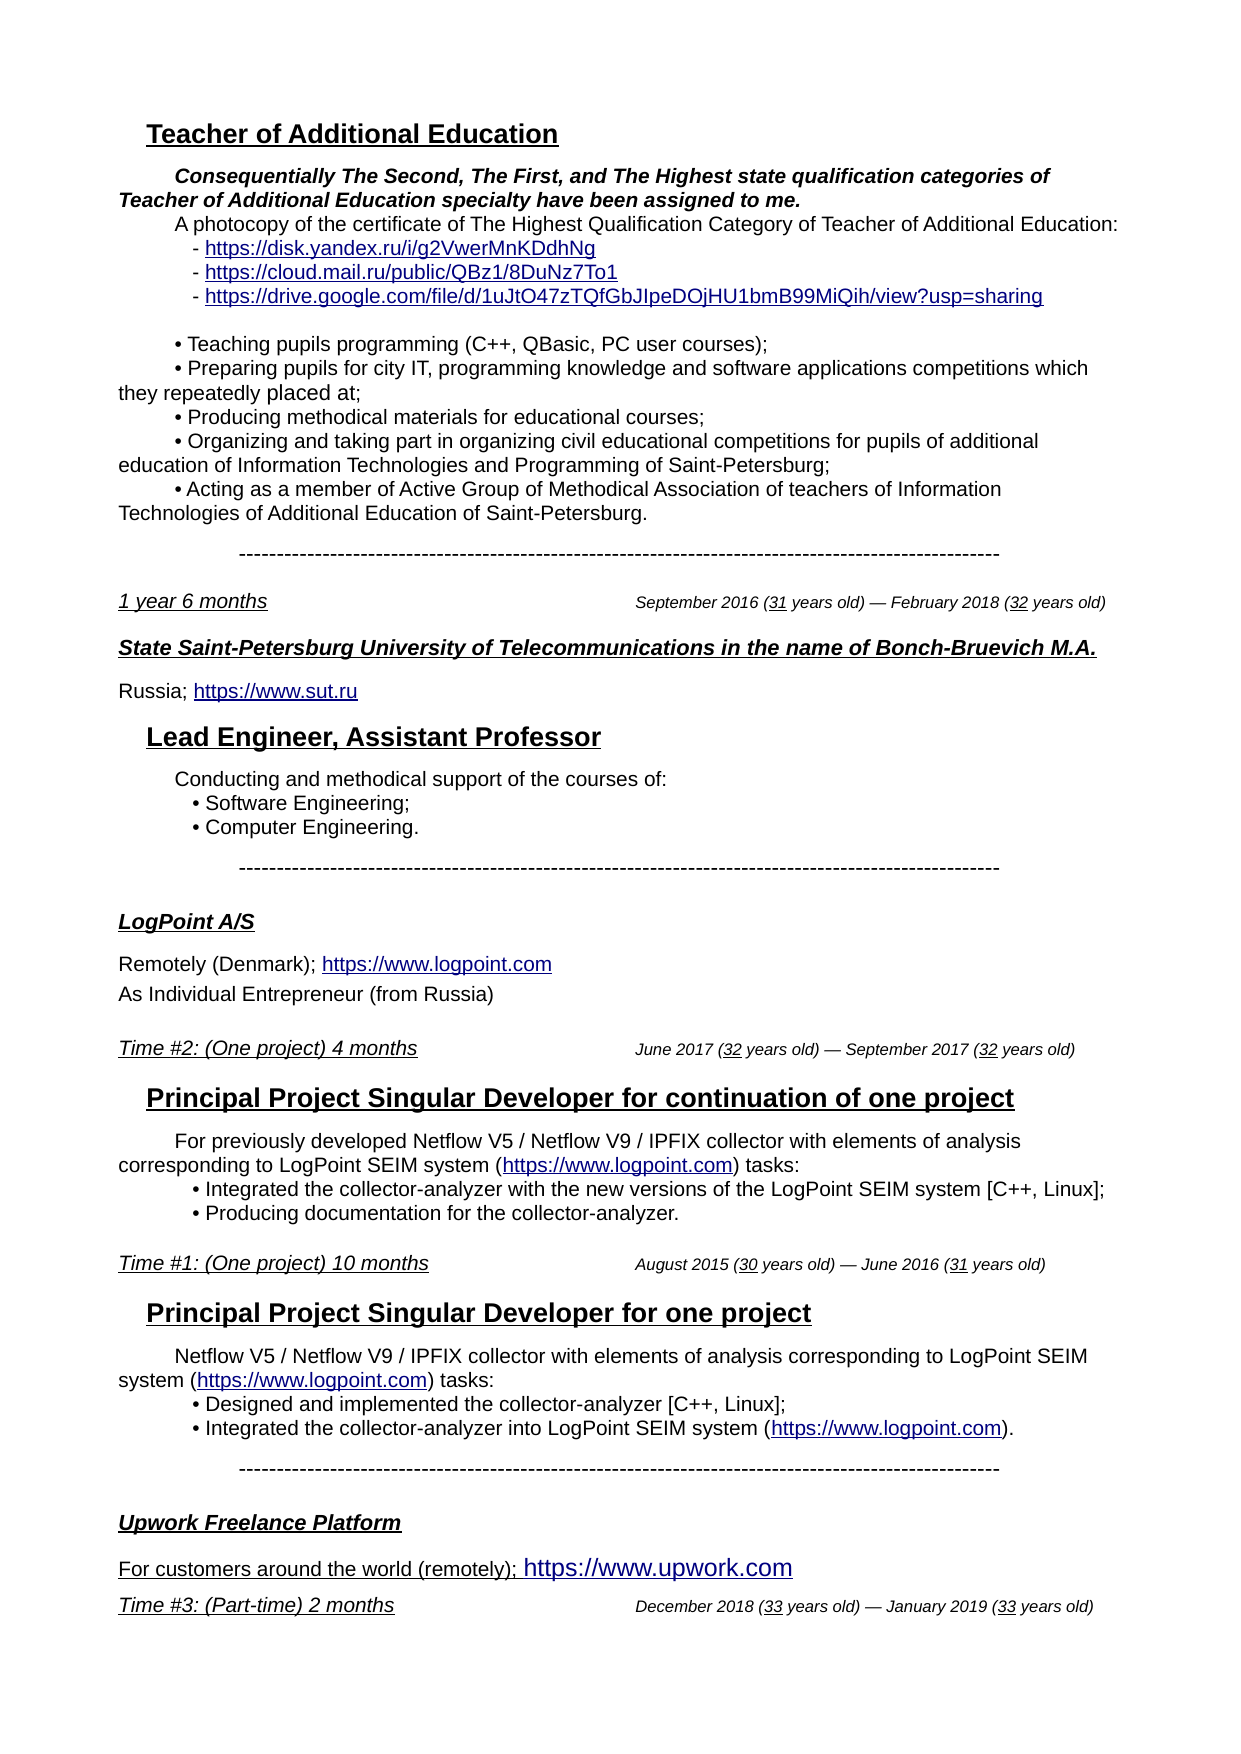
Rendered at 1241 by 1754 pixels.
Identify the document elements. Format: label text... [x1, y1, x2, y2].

text State Saint-Petersburg University of Telecommunications in the name of Bonch-Bruevich M.A. [118, 635, 1122, 661]
text Teacher of Additional Education [118, 118, 1122, 149]
text • Organizing and taking part in organizing civil educational competitions for pupils of additional education of Information Technologies and Programming of Saint-Petersburg; [118, 429, 1122, 477]
text • Integrated the collector-analyzer with the new versions of the LogPoint SEIM system [C++, Linux]; [118, 1176, 1122, 1200]
text Time #2: (One project) 4 months June 2017 (32 years old) — September 2017 (32 years old) [118, 1036, 1122, 1060]
text As Individual Entrepreneur (from Russia) [118, 982, 1122, 1006]
text - https://disk.yandex.ru/i/g2VwerMnKDdhNg [118, 236, 1122, 260]
text - https://cloud.mail.ru/public/QBz1/8DuNz7To1 [118, 260, 1122, 284]
text A photocopy of the certificate of The Highest Qualification Category of Teacher of Additional Education: [118, 212, 1122, 236]
text • Software Engineering; [118, 791, 1122, 815]
text Lead Engineer, Assistant Professor [118, 721, 1122, 752]
text Consequentially The Second, The First, and The Highest state qualification categories of Teacher of Additional Education specialty have been assigned to me. [118, 164, 1122, 212]
text Russia; https://www.sut.ru [118, 678, 1122, 702]
text Time #3: (Part-time) 2 months December 2018 (33 years old) — January 2019 (33 years old) [118, 1593, 1122, 1617]
text ---------------------------------------------------------------------------------------------------- [118, 1454, 1122, 1481]
text • Designed and implemented the collector-analyzer [C++, Linux]; [118, 1392, 1122, 1416]
text Netflow V5 / Netflow V9 / IPFIX collector with elements of analysis corresponding to LogPoint SEIM system (https://www.logpoint.com) tasks: [118, 1344, 1122, 1392]
text ---------------------------------------------------------------------------------------------------- [118, 540, 1122, 566]
text Conducting and methodical support of the courses of: [118, 767, 1122, 791]
text Upwork Freelance Platform [118, 1510, 1122, 1535]
text • Producing methodical materials for educational courses; [118, 405, 1122, 429]
text Principal Project Singular Developer for one project [118, 1297, 1122, 1329]
text LogPoint A/S [118, 909, 1122, 934]
text • Preparing pupils for city IT, programming knowledge and software applications competitions which they repeatedly placed at; [118, 356, 1122, 405]
text • Producing documentation for the collector-analyzer. [118, 1200, 1122, 1224]
text - https://drive.google.com/file/d/1uJtO47zTQfGbJIpeDOjHU1bmB99MiQih/view?usp=sharing [118, 284, 1122, 308]
text • Integrated the collector-analyzer into LogPoint SEIM system (https://www.logpoint.com). [118, 1416, 1122, 1439]
text For customers around the world (remotely); https://www.upwork.com [118, 1553, 1122, 1582]
text Principal Project Singular Developer for continuation of one project [118, 1082, 1122, 1113]
text • Computer Engineering. [118, 815, 1122, 839]
text • Acting as a member of Active Group of Methodical Association of teachers of Information Technologies of Additional Education of Saint-Petersburg. [118, 477, 1122, 525]
text Remotely (Denmark); https://www.logpoint.com [118, 952, 1122, 976]
text 1 year 6 months September 2016 (31 years old) — February 2018 (32 years old) [118, 589, 1122, 613]
text • Teaching pupils programming (C++, QBasic, PC user courses); [118, 332, 1122, 356]
text For previously developed Netflow V5 / Netflow V9 / IPFIX collector with elements of analysis corresponding to LogPoint SEIM system (https://www.logpoint.com) tasks: [118, 1128, 1122, 1176]
text Time #1: (One project) 10 months August 2015 (30 years old) — June 2016 (31 years old) [118, 1251, 1122, 1275]
text ---------------------------------------------------------------------------------------------------- [118, 854, 1122, 880]
